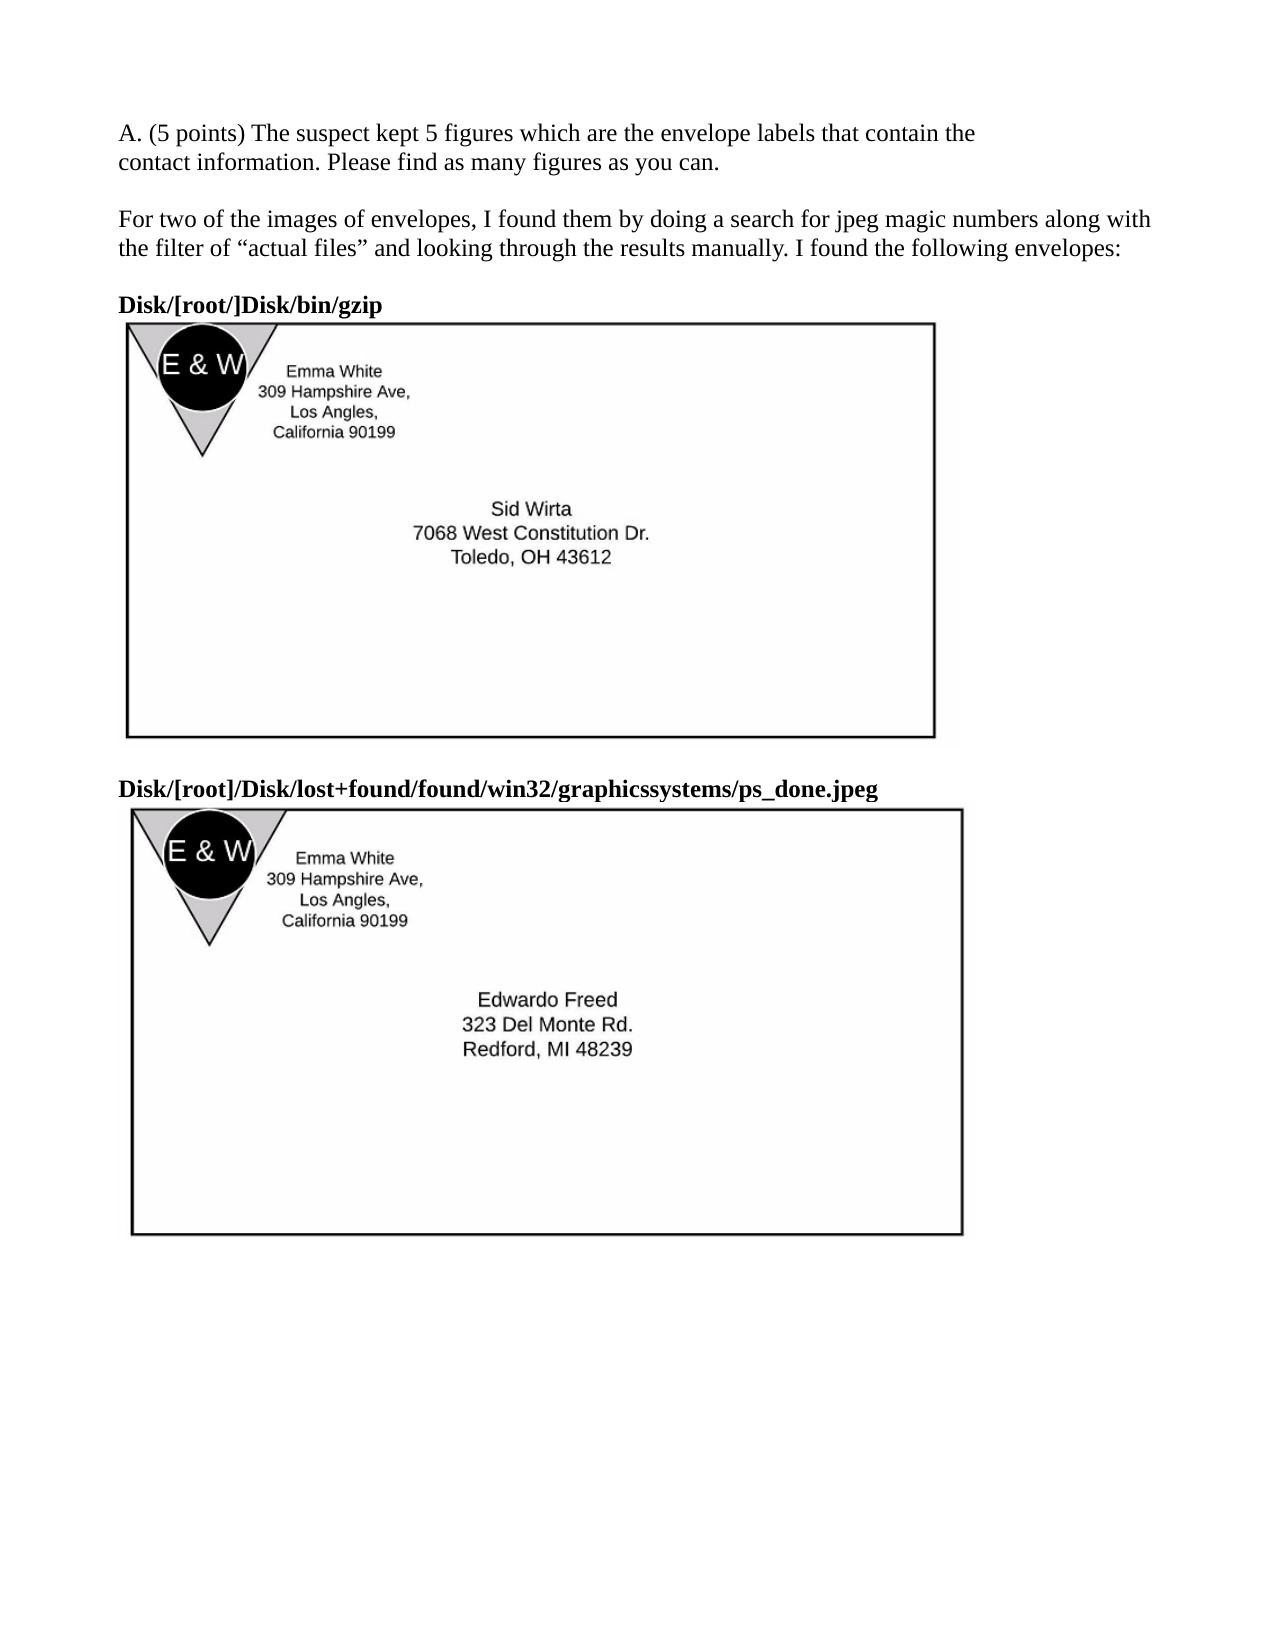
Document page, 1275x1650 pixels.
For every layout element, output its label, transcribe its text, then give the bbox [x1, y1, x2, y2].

text Disk/[root]/Disk/lost+found/found/win32/graphicssystems/ps_done.jpeg [118, 774, 1157, 803]
text For two of the images of envelopes, I found them by doing a search for jpeg magic numbers along with the filter of “actual files” and looking through the results manually. I found the following envelopes: [118, 204, 1157, 262]
picture [118, 802, 978, 1239]
text Disk/[root/]Disk/bin/gzip [118, 291, 1157, 319]
text contact information. Please find as many figures as you can. [118, 147, 1157, 176]
picture [118, 319, 961, 746]
text A. (5 points) The suspect kept 5 figures which are the envelope labels that contain the [118, 118, 1157, 147]
